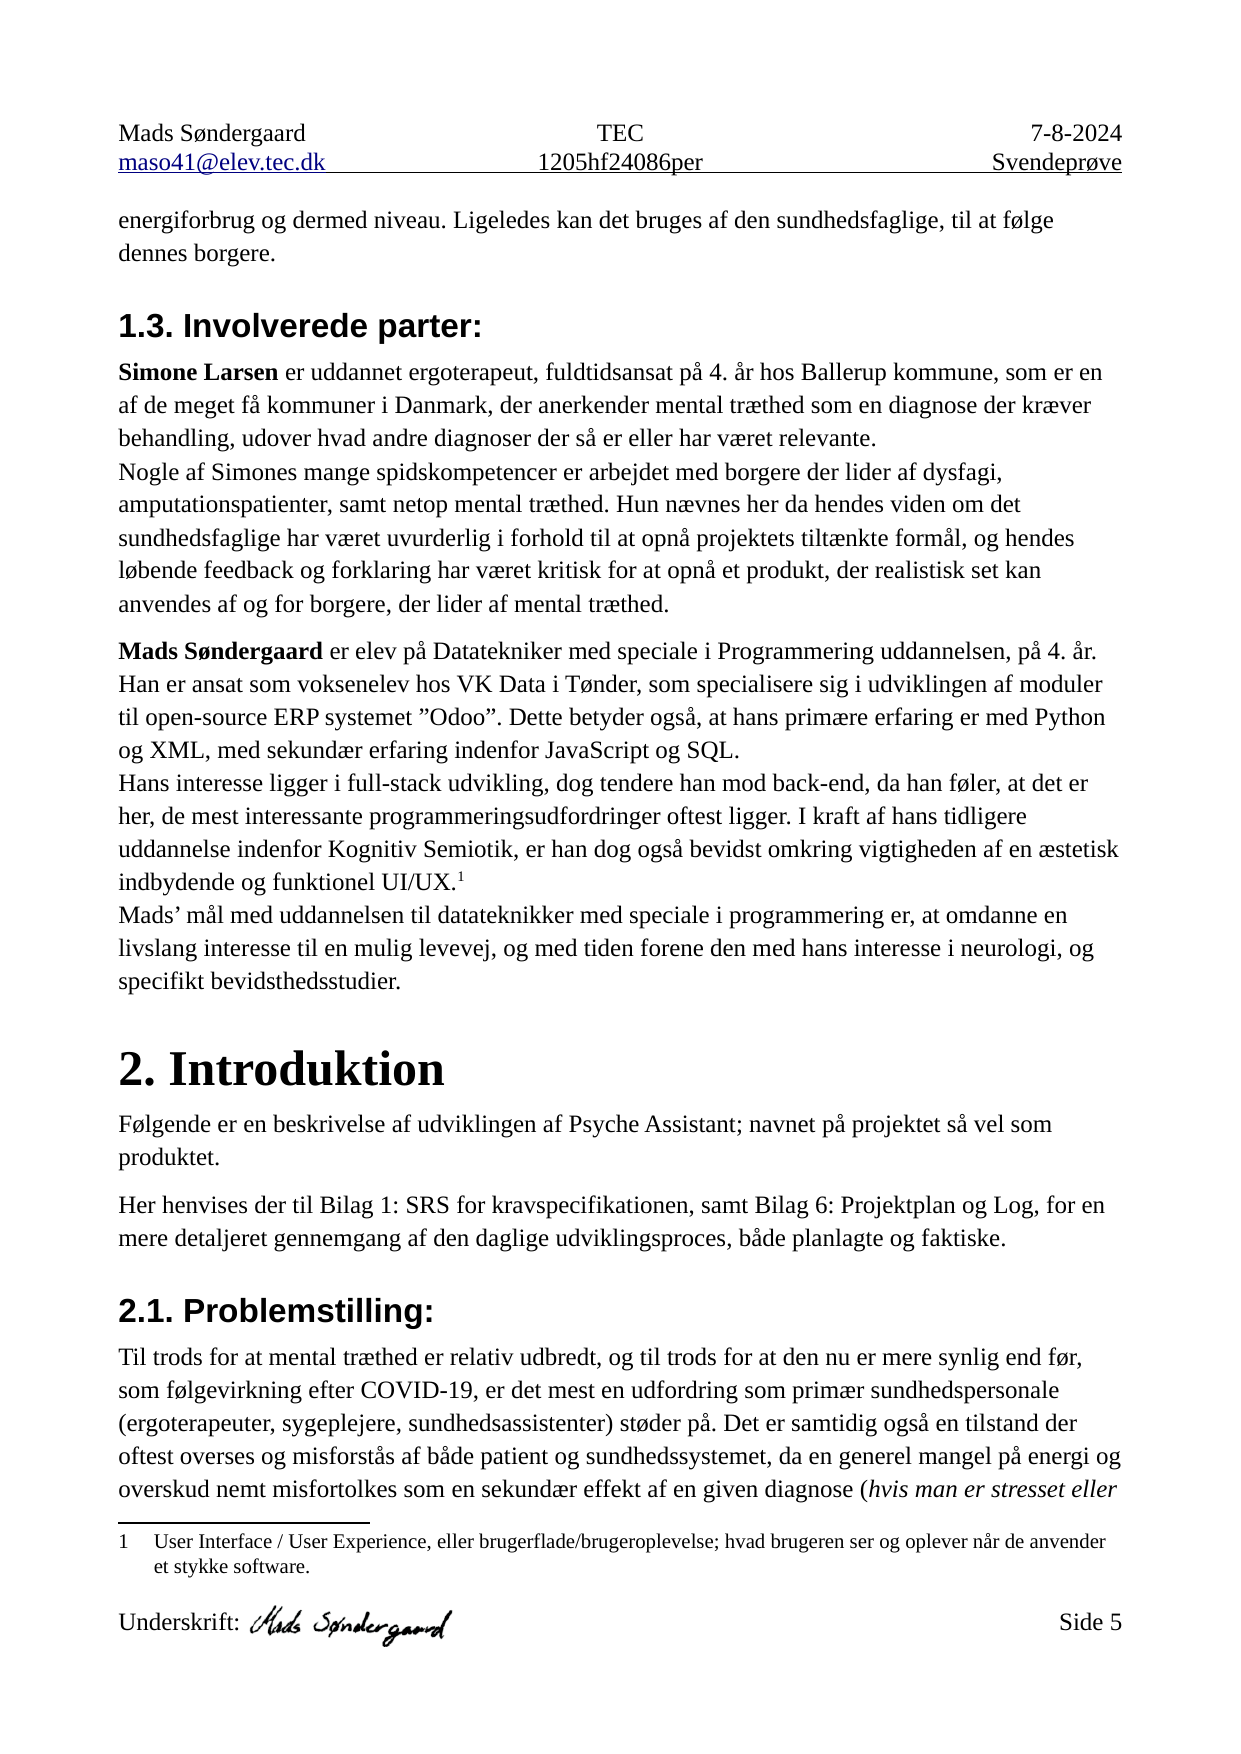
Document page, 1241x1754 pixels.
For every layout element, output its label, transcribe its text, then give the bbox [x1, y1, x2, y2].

text Mads Søndergaard er elev på Datatekniker med speciale i Programmering uddannelsen, på 4. år. Han er ansat som voksenelev hos VK Data i Tønder, som specialisere sig i udviklingen af moduler til open-source ERP systemet ”Odoo”. Dette betyder også, at hans primære erfaring er med Python og XML, med sekundær erfaring indenfor JavaScript og SQL. Hans interesse ligger i full-stack udvikling, dog tendere han mod back-end, da han føler, at det er her, de mest interessante programmeringsudfordringer oftest ligger. I kraft af hans tidligere uddannelse indenfor Kognitiv Semiotik, er han dog også bevidst omkring vigtigheden af en æstetisk indbydende og funktionel UI/UX. Mads’ mål med uddannelsen til datateknikker med speciale i programmering er, at omdanne en livslang interesse til en mulig levevej, og med tiden forene den med hans interesse i neurologi, og specifikt bevidsthedsstudier. [118, 636, 1122, 995]
subtitle 1.3. Involverede parter: [118, 307, 1122, 345]
picture [244, 1600, 458, 1647]
text Her henvises der til Bilag 1: SRS for kravspecifikationen, samt Bilag 6: Projektplan og Log, for en mere detaljeret gennemgang af den daglige udviklingsproces, både planlagte og faktiske. [118, 1190, 1122, 1251]
text User Interface / User Experience, eller brugerflade/brugeroplevelse; hvad brugeren ser og oplever når de anvender et stykke software. [118, 1529, 1122, 1578]
text Følgende er en beskrivelse af udviklingen af Psyche Assistant; navnet på projektet så vel som produktet. [118, 1109, 1122, 1171]
text Simone Larsen er uddannet ergoterapeut, fuldtidsansat på 4. år hos Ballerup kommune, som er en af de meget få kommuner i Danmark, der anerkender mental træthed som en diagnose der kræver behandling, udover hvad andre diagnoser der så er eller har været relevante. Nogle af Simones mange spidskompetencer er arbejdet med borgere der lider af dysfagi, amputationspatienter, samt netop mental træthed. Hun nævnes her da hendes viden om det sundhedsfaglige har været uvurderlig i forhold til at opnå projektets tiltænkte formål, og hendes løbende feedback og forklaring har været kritisk for at opnå et produkt, der realistisk set kan anvendes af og for borgere, der lider af mental træthed. [118, 357, 1122, 617]
subtitle 2.1. Problemstilling: [118, 1291, 1122, 1329]
text Til trods for at mental træthed er relativ udbredt, og til trods for at den nu er mere synlig end før, som følgevirkning efter COVID-19, er det mest en udfordring som primær sundhedspersonale (ergoterapeuter, sygeplejere, sundhedsassistenter) støder på. Det er samtidig også en tilstand der oftest overses og misforstås af både patient og sundhedssystemet, da en generel mangel på energi og overskud nemt misfortolkes som en sekundær effekt af en given diagnose (hvis man er stresset eller [118, 1342, 1122, 1503]
subtitle 2. Introduktion [118, 1039, 1122, 1097]
text energiforbrug og dermed niveau. Ligeledes kan det bruges af den sundhedsfaglige, til at følge dennes borgere. [118, 205, 1122, 267]
